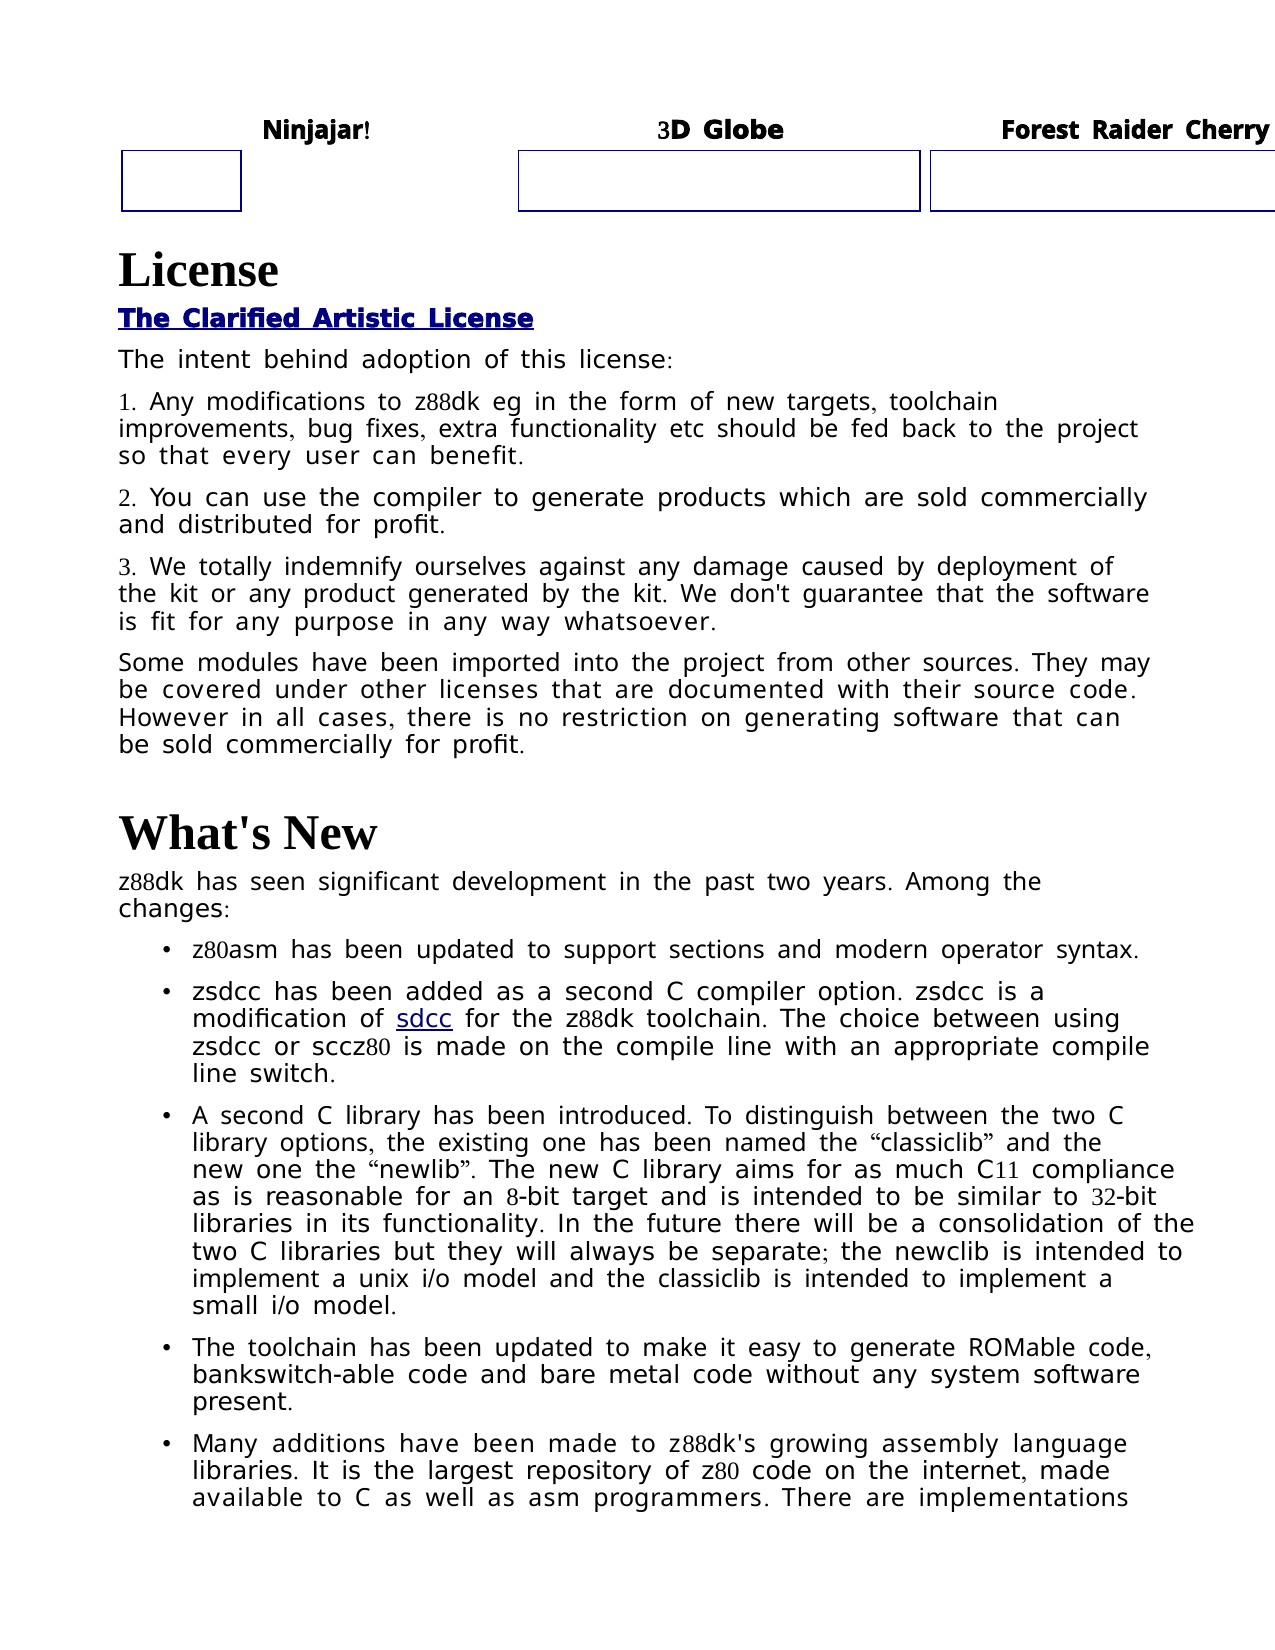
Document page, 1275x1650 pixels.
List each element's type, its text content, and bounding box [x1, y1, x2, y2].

table_cell [931, 151, 1275, 210]
text 3. We totally indemnify ourselves against any damage caused by deployment of the kit or any product generated by the kit. We don't guarantee that the software is fit for any purpose in any way whatsoever. [118, 558, 1157, 635]
list A second C library has been introduced. To distinguish between the two C library options, the existing one has been named the “classiclib” and the new one the “newlib”. The new C library aims for as much C11 compliance as is reasonable for an 8-bit target and is intended to be similar to 32-bit libraries in its functionality. In the future there will be a consolidation of the two C libraries but they will always be separate; the newclib is intended to implement a unix i/o model and the classiclib is intended to implement a small i/o model. [162, 1107, 1157, 1320]
list The toolchain has been updated to make it easy to generate ROMable code, bankswitch-able code and bare metal code without any system software present. [162, 1339, 1157, 1416]
list Many additions have been made to z88dk's growing assembly language libraries. It is the largest repository of z80 code on the internet, made available to C as well as asm programmers. There are implementations [162, 1435, 1157, 1512]
table_cell 3D Globe [515, 118, 927, 147]
text The Clarified Artistic License [118, 309, 1157, 332]
text 1. Any modifications to z88dk eg in the form of new targets, toolchain improvements, bug fixes, extra functionality etc should be fed back to the project so that every user can benefit. [118, 393, 1157, 470]
text 2. You can use the compiler to generate products which are sold commercially and distributed for profit. [118, 489, 1157, 539]
text Some modules have been imported into the project from other sources. They may be covered under other licenses that are documented with their source code. However in all cases, there is no restriction on generating software that can be sold commercially for profit. [118, 654, 1157, 759]
table_cell [118, 147, 514, 214]
list z80asm has been updated to support sections and modern operator syntax. [162, 942, 1157, 964]
text The intent behind adoption of this license: [118, 351, 1157, 374]
table_cell Forest Raider Cherry [927, 118, 1275, 147]
table_cell Ninjajar! [118, 118, 514, 147]
subtitle License [118, 239, 1157, 297]
table_cell [927, 147, 1275, 214]
subtitle What's New [118, 803, 1157, 860]
table_cell [515, 147, 927, 214]
list zsdcc has been added as a second C compiler option. zsdcc is a modification of sdcc for the z88dk toolchain. The choice between using zsdcc or sccz80 is made on the compile line with an appropriate compile line switch. [162, 983, 1157, 1088]
text z88dk has seen significant development in the past two years. Among the changes: [118, 873, 1157, 923]
